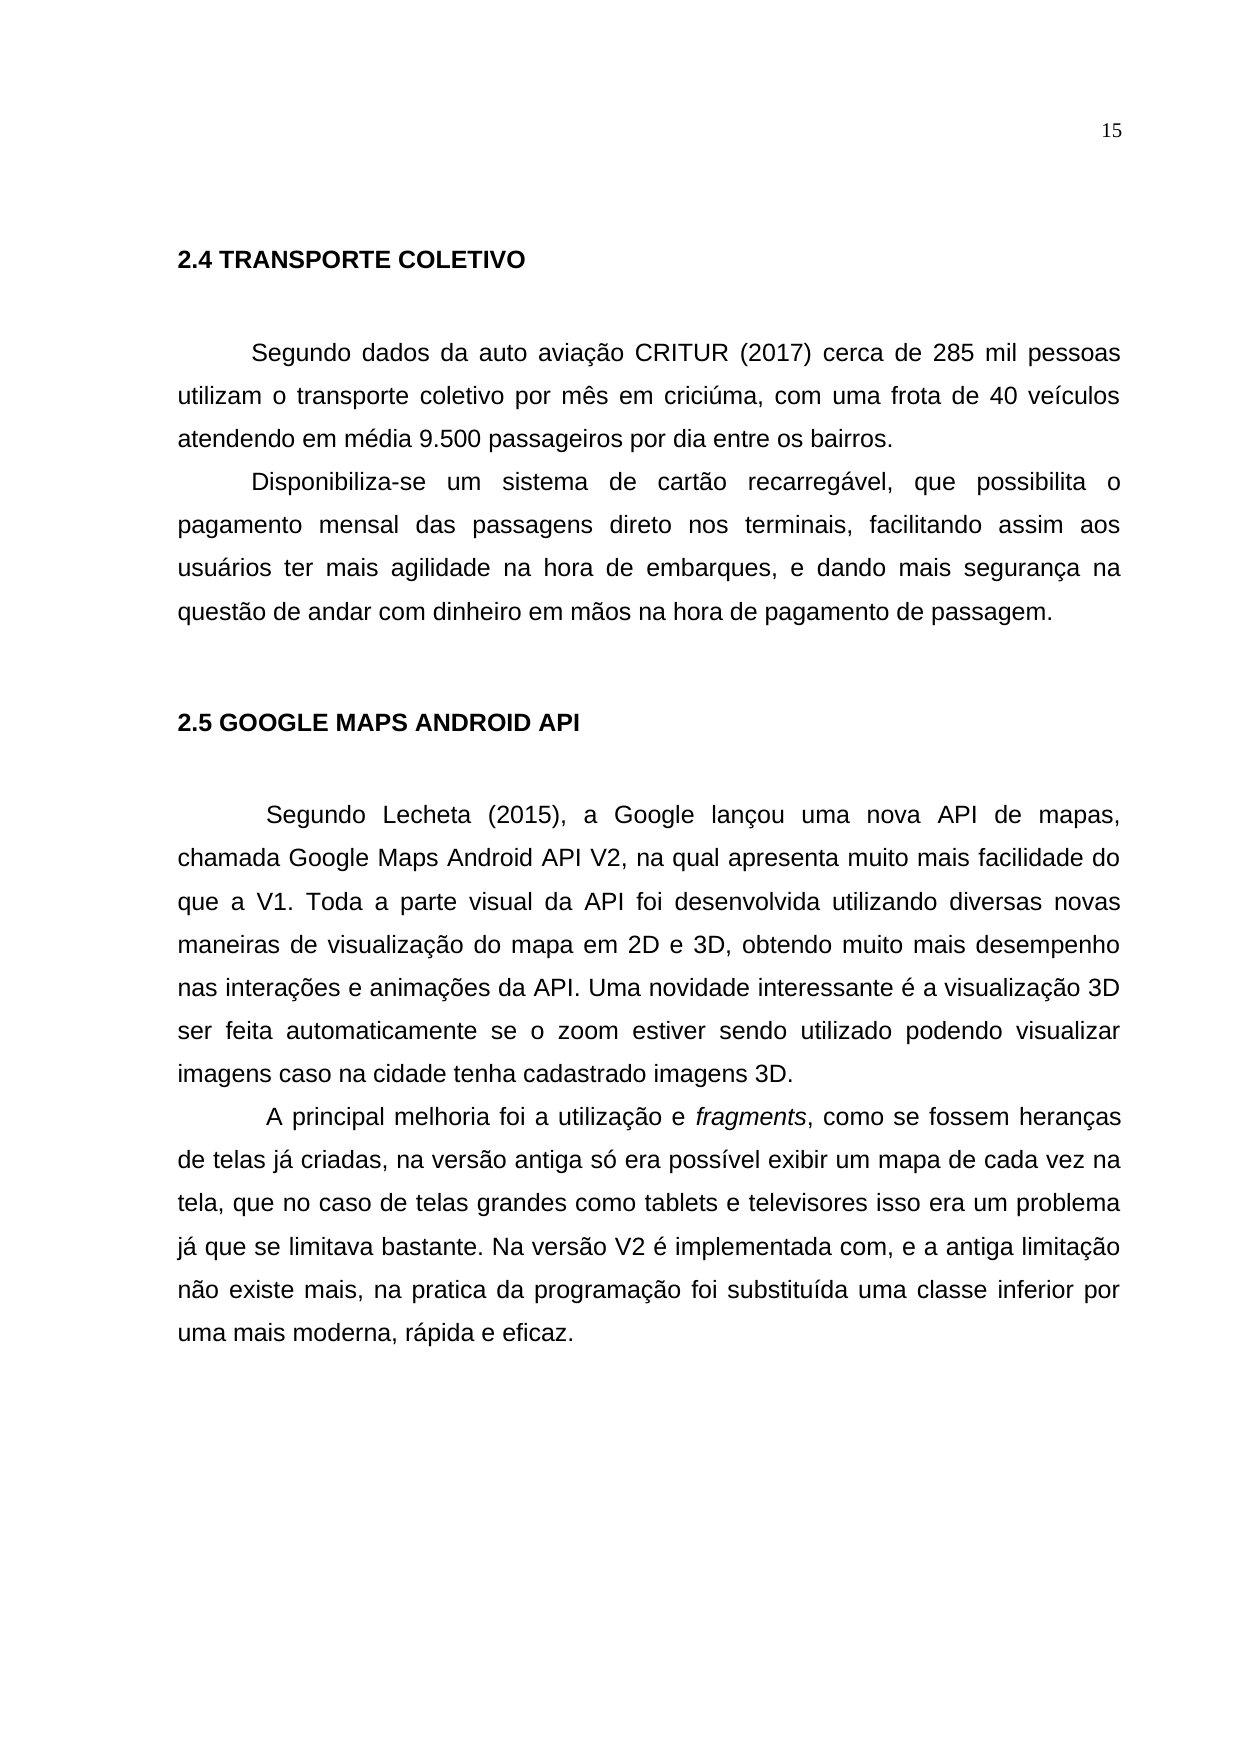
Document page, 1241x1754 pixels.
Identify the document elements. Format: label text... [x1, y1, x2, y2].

text Disponibiliza-se um sistema de cartão recarregável, que possibilita o pagamento mensal das passagens direto nos terminais, facilitando assim aos usuários ter mais agilidade na hora de embarques, e dando mais segurança na questão de andar com dinheiro em mãos na hora de pagamento de passagem. [177, 467, 1122, 625]
text A principal melhoria foi a utilização e fragments, como se fossem heranças de telas já criadas, na versão antiga só era possível exibir um mapa de cada vez na tela, que no caso de telas grandes como tablets e televisores isso era um problema já que se limitava bastante. Na versão V2 é implementada com, e a antiga limitação não existe mais, na pratica da programação foi substituída uma classe inferior por uma mais moderna, rápida e eficaz. [177, 1102, 1122, 1347]
subtitle 2.5 GOOGLE MAPS ANDROID API [177, 708, 1122, 737]
subtitle 2.4 TRANSPORTE COLETIVO [177, 245, 1122, 274]
text Segundo Lecheta (2015), a Google lançou uma nova API de mapas, chamada Google Maps Android API V2, na qual apresenta muito mais facilidade do que a V1. Toda a parte visual da API foi desenvolvida utilizando diversas novas maneiras de visualização do mapa em 2D e 3D, obtendo muito mais desempenho nas interações e animações da API. Uma novidade interessante é a visualização 3D ser feita automaticamente se o zoom estiver sendo utilizado podendo visualizar imagens caso na cidade tenha cadastrado imagens 3D. [177, 800, 1122, 1088]
text Segundo dados da auto aviação CRITUR (2017) cerca de 285 mil pessoas utilizam o transporte coletivo por mês em criciúma, com uma frota de 40 veículos atendendo em média 9.500 passageiros por dia entre os bairros. [177, 338, 1122, 453]
